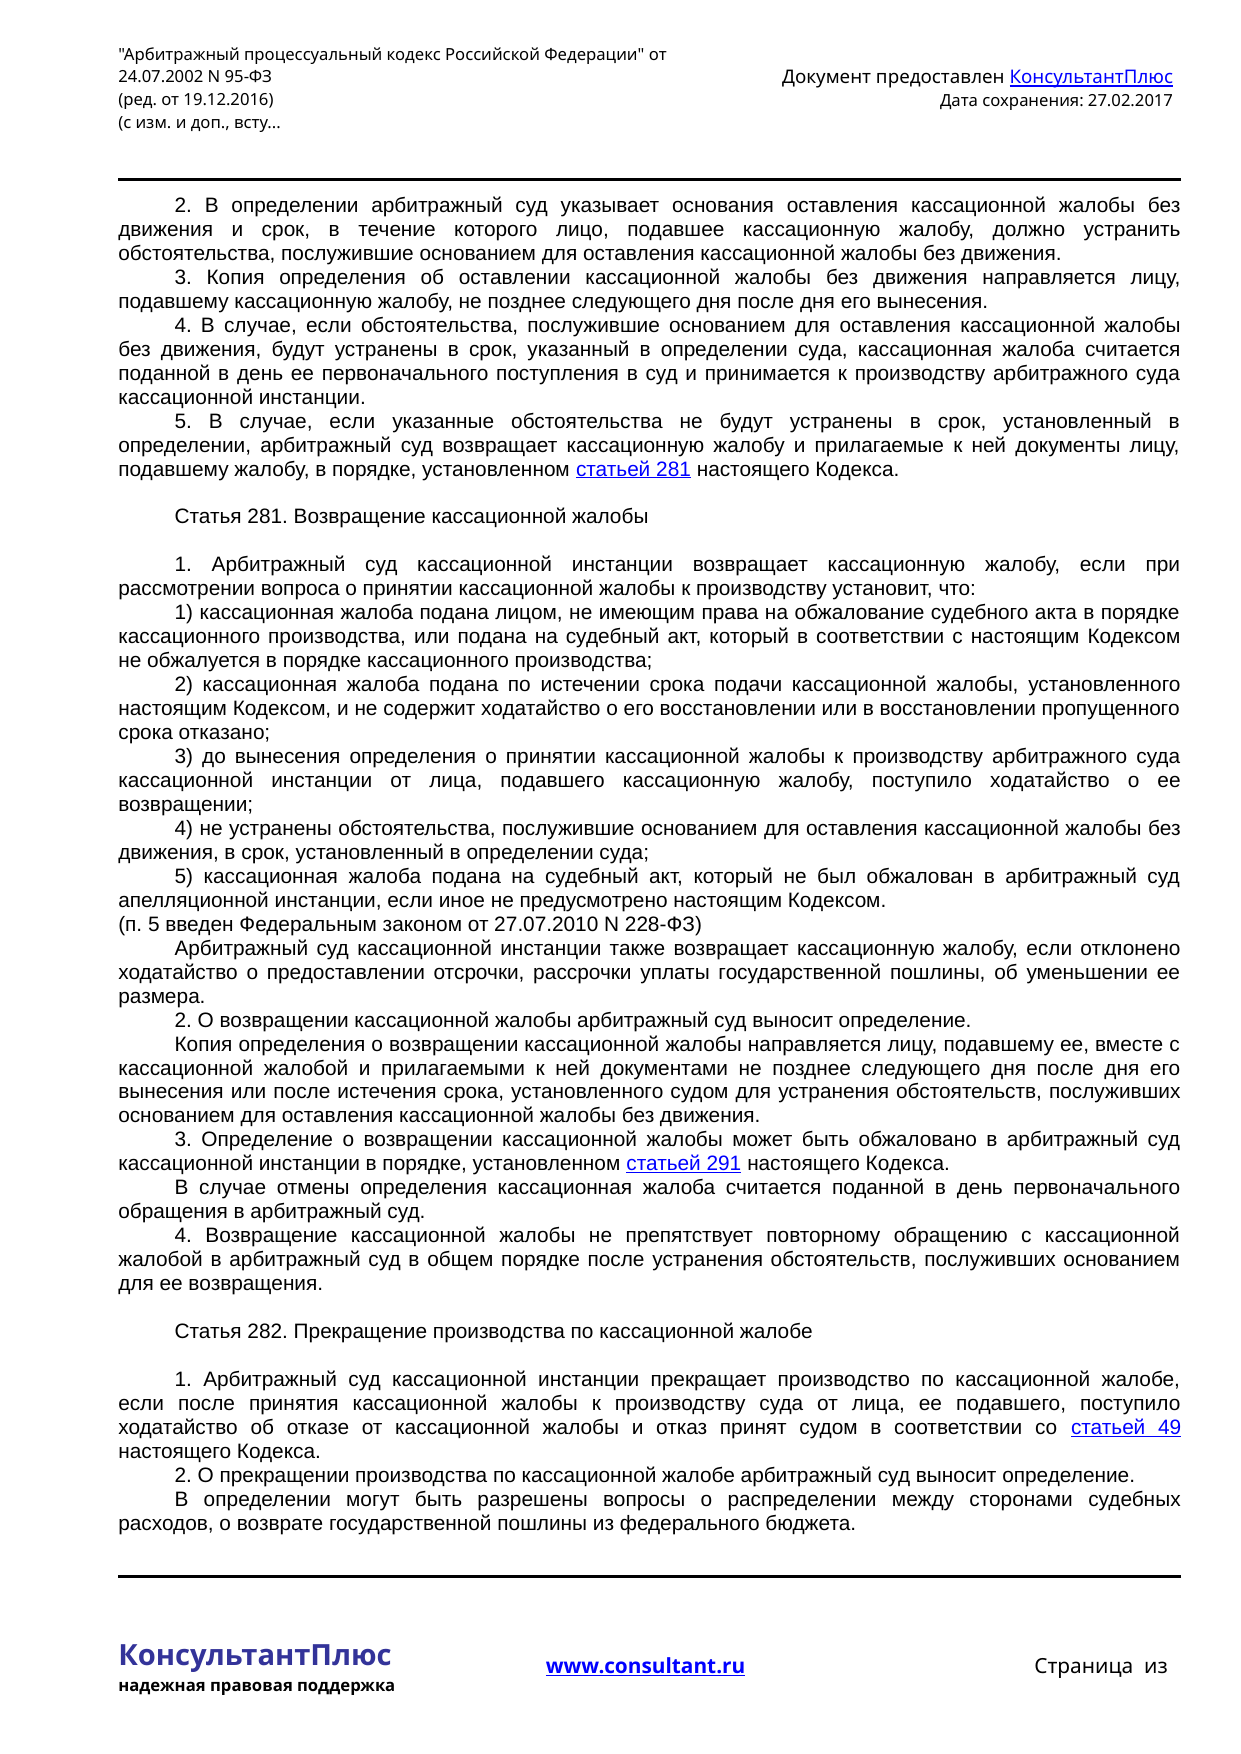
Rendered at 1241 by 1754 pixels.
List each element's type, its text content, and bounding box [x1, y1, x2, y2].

text 2. В определении арбитражный суд указывает основания оставления кассационной жалобы без движения и срок, в течение которого лицо, подавшее кассационную жалобу, должно устранить обстоятельства, послужившие основанием для оставления кассационной жалобы без движения. [118, 193, 1181, 265]
text 4) не устранены обстоятельства, послужившие основанием для оставления кассационной жалобы без движения, в срок, установленный в определении суда; [118, 816, 1181, 864]
text 2. О возвращении кассационной жалобы арбитражный суд выносит определение. [118, 1007, 1181, 1031]
text 5. В случае, если указанные обстоятельства не будут устранены в срок, установленный в определении, арбитражный суд возвращает кассационную жалобу и прилагаемые к ней документы лицу, подавшему жалобу, в порядке, установленном статьей 281 настоящего Кодекса. [118, 408, 1181, 480]
text (п. 5 введен Федеральным законом от 27.07.2010 N 228-ФЗ) [118, 912, 1181, 936]
text 1) кассационная жалоба подана лицом, не имеющим права на обжалование судебного акта в порядке кассационного производства, или подана на судебный акт, который в соответствии с настоящим Кодексом не обжалуется в порядке кассационного производства; [118, 600, 1181, 672]
text 2) кассационная жалоба подана по истечении срока подачи кассационной жалобы, установленного настоящим Кодексом, и не содержит ходатайство о его восстановлении или в восстановлении пропущенного срока отказано; [118, 672, 1181, 744]
text В определении могут быть разрешены вопросы о распределении между сторонами судебных расходов, о возврате государственной пошлины из федерального бюджета. [118, 1487, 1181, 1534]
text Копия определения о возвращении кассационной жалобы направляется лицу, подавшему ее, вместе с кассационной жалобой и прилагаемыми к ней документами не позднее следующего дня после дня его вынесения или после истечения срока, установленного судом для устранения обстоятельств, послуживших основанием для оставления кассационной жалобы без движения. [118, 1031, 1181, 1127]
text 2. О прекращении производства по кассационной жалобе арбитражный суд выносит определение. [118, 1463, 1181, 1487]
text 1. Арбитражный суд кассационной инстанции прекращает производство по кассационной жалобе, если после принятия кассационной жалобы к производству суда от лица, ее подавшего, поступило ходатайство об отказе от кассационной жалобы и отказ принят судом в соответствии со статьей 49 настоящего Кодекса. [118, 1367, 1181, 1463]
text 1. Арбитражный суд кассационной инстанции возвращает кассационную жалобу, если при рассмотрении вопроса о принятии кассационной жалобы к производству установит, что: [118, 552, 1181, 600]
text 3) до вынесения определения о принятии кассационной жалобы к производству арбитражного суда кассационной инстанции от лица, подавшего кассационную жалобу, поступило ходатайство о ее возвращении; [118, 744, 1181, 816]
subtitle Статья 282. Прекращение производства по кассационной жалобе [118, 1319, 1181, 1343]
text 4. В случае, если обстоятельства, послужившие основанием для оставления кассационной жалобы без движения, будут устранены в срок, указанный в определении суда, кассационная жалоба считается поданной в день ее первоначального поступления в суд и принимается к производству арбитражного суда кассационной инстанции. [118, 313, 1181, 408]
text В случае отмены определения кассационная жалоба считается поданной в день первоначального обращения в арбитражный суд. [118, 1175, 1181, 1223]
subtitle Статья 281. Возвращение кассационной жалобы [118, 504, 1181, 528]
text 3. Копия определения об оставлении кассационной жалобы без движения направляется лицу, подавшему кассационную жалобу, не позднее следующего дня после дня его вынесения. [118, 265, 1181, 313]
text Арбитражный суд кассационной инстанции также возвращает кассационную жалобу, если отклонено ходатайство о предоставлении отсрочки, рассрочки уплаты государственной пошлины, об уменьшении ее размера. [118, 936, 1181, 1007]
text 5) кассационная жалоба подана на судебный акт, который не был обжалован в арбитражный суд апелляционной инстанции, если иное не предусмотрено настоящим Кодексом. [118, 864, 1181, 912]
text 4. Возвращение кассационной жалобы не препятствует повторному обращению с кассационной жалобой в арбитражный суд в общем порядке после устранения обстоятельств, послуживших основанием для ее возвращения. [118, 1223, 1181, 1295]
text 3. Определение о возвращении кассационной жалобы может быть обжаловано в арбитражный суд кассационной инстанции в порядке, установленном статьей 291 настоящего Кодекса. [118, 1127, 1181, 1175]
